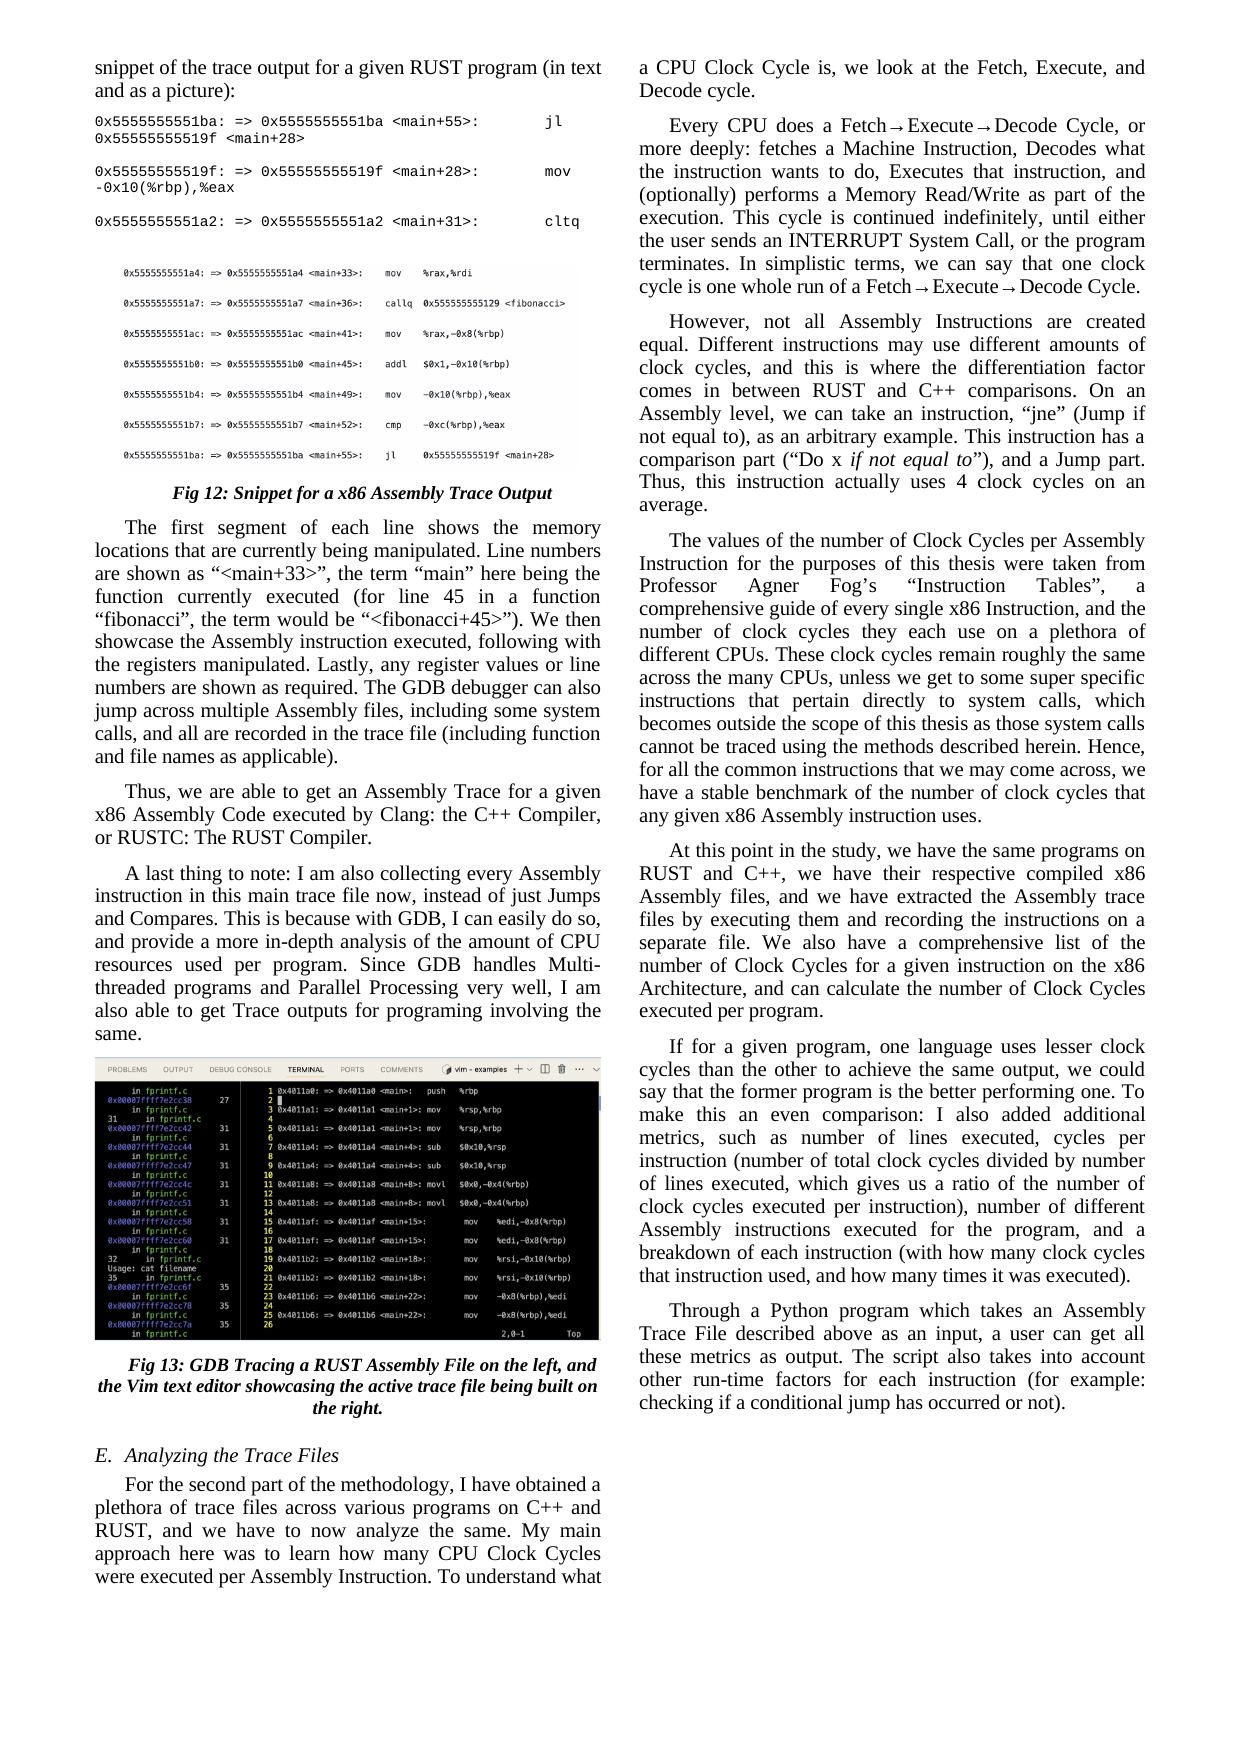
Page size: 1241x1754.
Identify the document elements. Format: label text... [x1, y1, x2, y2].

text A last thing to note: I am also collecting every Assembly instruction in this main trace file now, instead of just Jumps and Compares. This is because with GDB, I can easily do so, and provide a more in-depth analysis of the amount of CPU resources used per program. Since GDB handles Multi-threaded programs and Parallel Processing very well, I am also able to get Trace outputs for programing involving the same. [94, 862, 601, 1045]
text Fig 13: GDB Tracing a RUST Assembly File on the left, and the Vim text editor showcasing the active trace file being built on the right. [94, 1341, 601, 1418]
text Fig 12: Snippet for a x86 Assembly Trace Output [94, 266, 601, 504]
text The first segment of each line shows the memory locations that are currently being manipulated. Line numbers are shown as “<main+33>”, the term “main” here being the function currently executed (for line 45 in a function “fibonacci”, the term would be “<fibonacci+45>”). We then showcase the Assembly instruction executed, following with the registers manipulated. Lastly, any register values or line numbers are shown as required. The GDB debugger can also jump across multiple Assembly files, including some system calls, and all are recorded in the trace file (including function and file names as applicable). [94, 516, 601, 768]
text 0x5555555551ba: => 0x5555555551ba <main+55>: jl 0x55555555519f <main+28> [94, 114, 601, 148]
text Through a Python program which takes an Assembly Trace File described above as an input, a user can get all these metrics as output. The script also takes into account other run-time factors for each instruction (for example: checking if a conditional jump has occurred or not). [639, 1299, 1146, 1414]
picture [118, 265, 578, 470]
text If for a given program, one language uses lesser clock cycles than the other to achieve the same output, we could say that the former program is the better performing one. To make this an even comparison: I also added additional metrics, such as number of lines executed, cycles per instruction (number of total clock cycles divided by number of lines executed, which gives us a ratio of the number of clock cycles executed per instruction), number of different Assembly instructions executed for the program, and a breakdown of each instruction (with how many clock cycles that instruction used, and how many times it was executed). [639, 1035, 1146, 1287]
picture [94, 1057, 602, 1341]
text However, not all Assembly Instructions are created equal. Different instructions may use different amounts of clock cycles, and this is where the differentiation factor comes in between RUST and C++ comparisons. On an Assembly level, we can take an instruction, “jne” (Jump if not equal to), as an arbitrary example. This instruction has a comparison part (“Do x if not equal to”), and a Jump part. Thus, this instruction actually uses 4 clock cycles on an average. [639, 310, 1146, 516]
text 0x55555555519f: => 0x55555555519f <main+28>: mov -0x10(%rbp),%eax [94, 164, 601, 197]
text Every CPU does a Fetch→Execute→Decode Cycle, or more deeply: fetches a Machine Instruction, Decodes what the instruction wants to do, Executes that instruction, and (optionally) performs a Memory Read/Write as part of the execution. This cycle is continued indefinitely, until either the user sends an INTERRUPT System Call, or the program terminates. In simplistic terms, we can say that one clock cycle is one whole run of a Fetch→Execute→Decode Cycle. [639, 114, 1146, 298]
text For the second part of the methodology, I have obtained a plethora of trace files across various programs on C++ and RUST, and we have to now analyze the same. My main approach here was to learn how many CPU Clock Cycles were executed per Assembly Instruction. To understand what [94, 1473, 601, 1588]
subtitle Analyzing the Trace Files [94, 1443, 601, 1467]
text snippet of the trace output for a given RUST program (in text and as a picture): [94, 56, 601, 102]
text At this point in the study, we have the same programs on RUST and C++, we have their respective compiled x86 Assembly files, and we have extracted the Assembly trace files by executing them and recording the instructions on a separate file. We also have a comprehensive list of the number of Clock Cycles for a given instruction on the x86 Architecture, and can calculate the number of Clock Cycles executed per program. [639, 839, 1146, 1022]
text Thus, we are able to get an Assembly Trace for a given x86 Assembly Code executed by Clang: the C++ Compiler, or RUSTC: The RUST Compiler. [94, 781, 601, 849]
text 0x5555555551a2: => 0x5555555551a2 <main+31>: cltq [94, 214, 601, 230]
text The values of the number of Clock Cycles per Assembly Instruction for the purposes of this thesis were taken from Professor Agner Fog’s “Instruction Tables”, a comprehensive guide of every single x86 Instruction, and the number of clock cycles they each use on a plethora of different CPUs. These clock cycles remain roughly the same across the many CPUs, unless we get to some super specific instructions that pertain directly to system calls, which becomes outside the scope of this thesis as those system calls cannot be traced using the methods described herein. Hence, for all the common instructions that we may come across, we have a stable benchmark of the number of clock cycles that any given x86 Assembly instruction uses. [639, 529, 1146, 827]
text a CPU Clock Cycle is, we look at the Fetch, Execute, and Decode cycle. [639, 56, 1146, 102]
